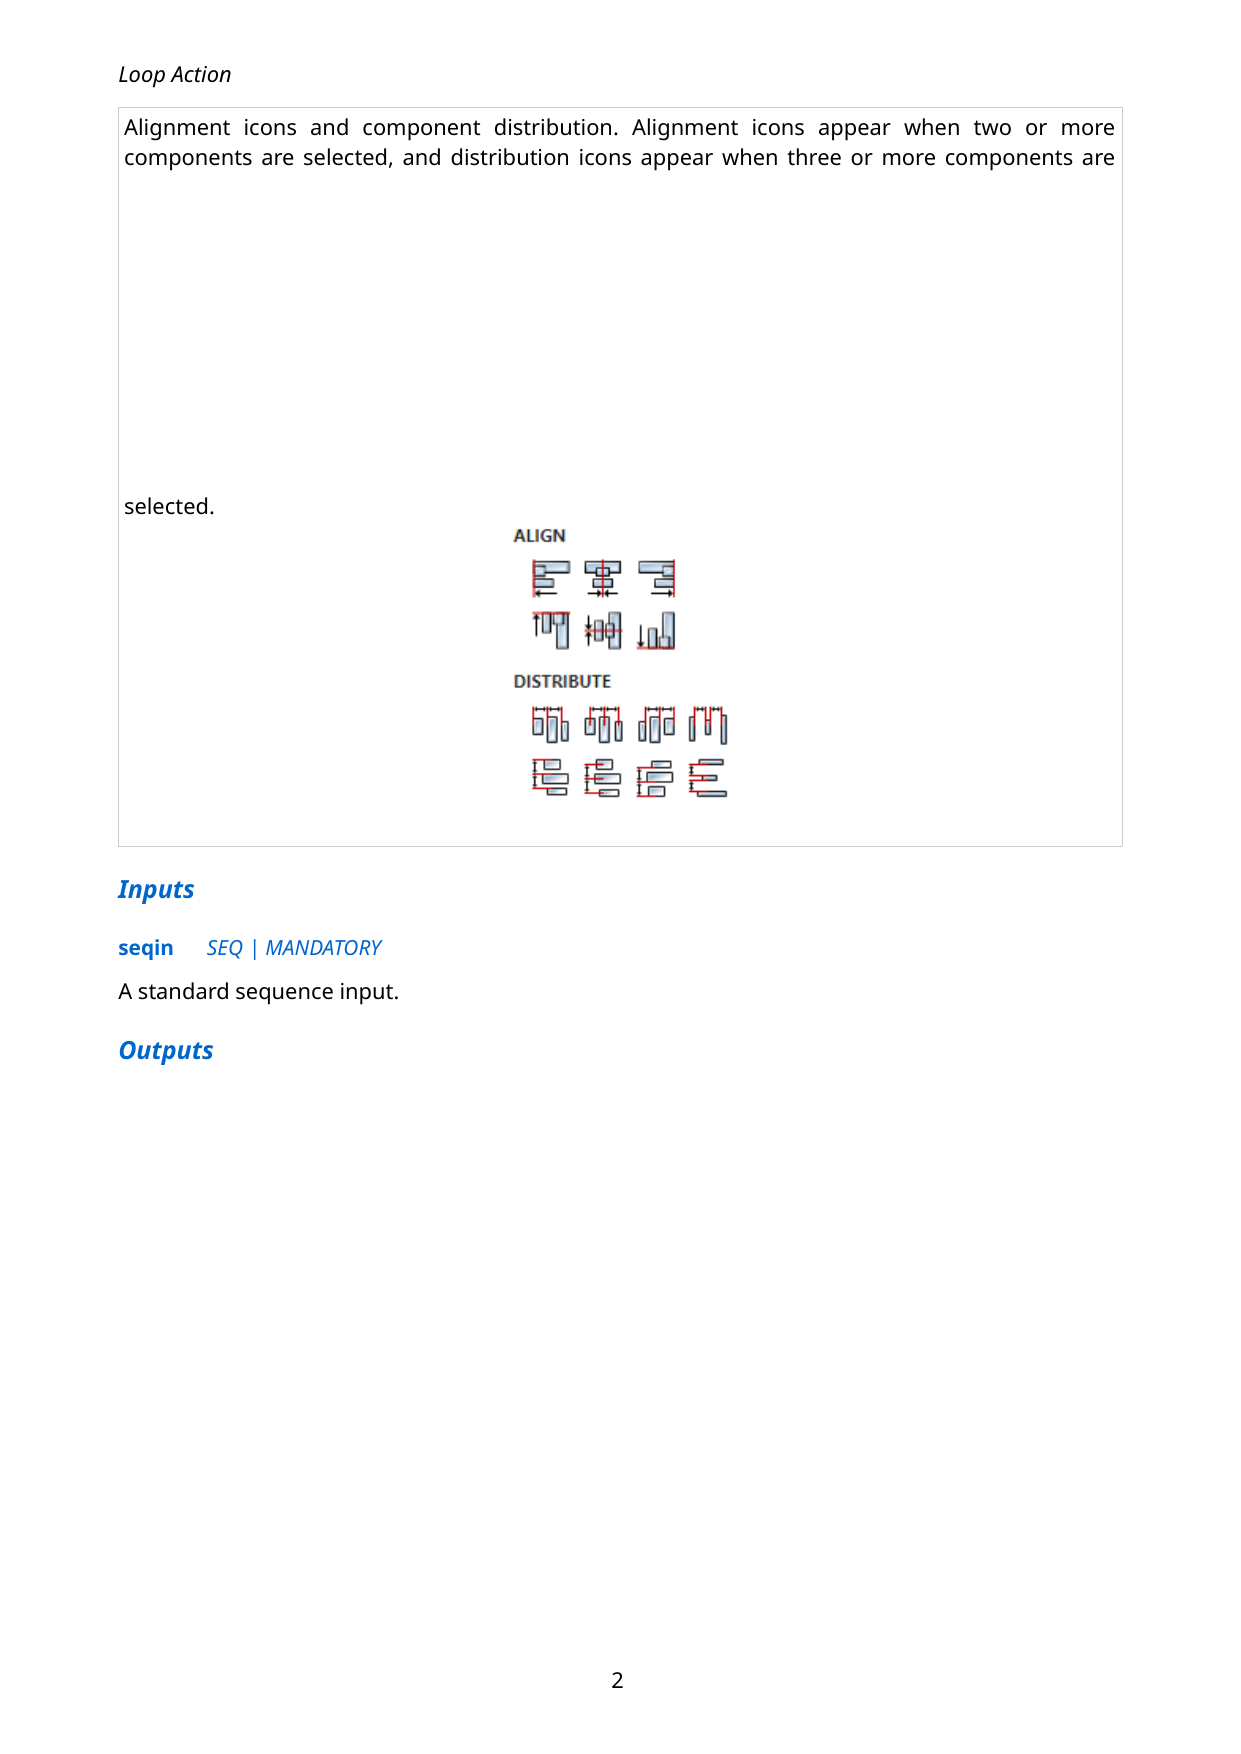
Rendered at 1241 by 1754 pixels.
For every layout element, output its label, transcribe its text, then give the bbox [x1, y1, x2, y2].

subtitle seqin SEQ | MANDATORY [118, 933, 1122, 961]
text A standard sequence input. [118, 976, 1122, 1006]
subtitle Outputs [118, 1032, 1122, 1066]
table_cell Alignment icons and component distribution. Alignment icons appear when two or more components are selected, and distribution icons appear when three or more components are selected. [119, 108, 1122, 846]
subtitle Inputs [118, 872, 1122, 906]
picture [490, 520, 750, 810]
